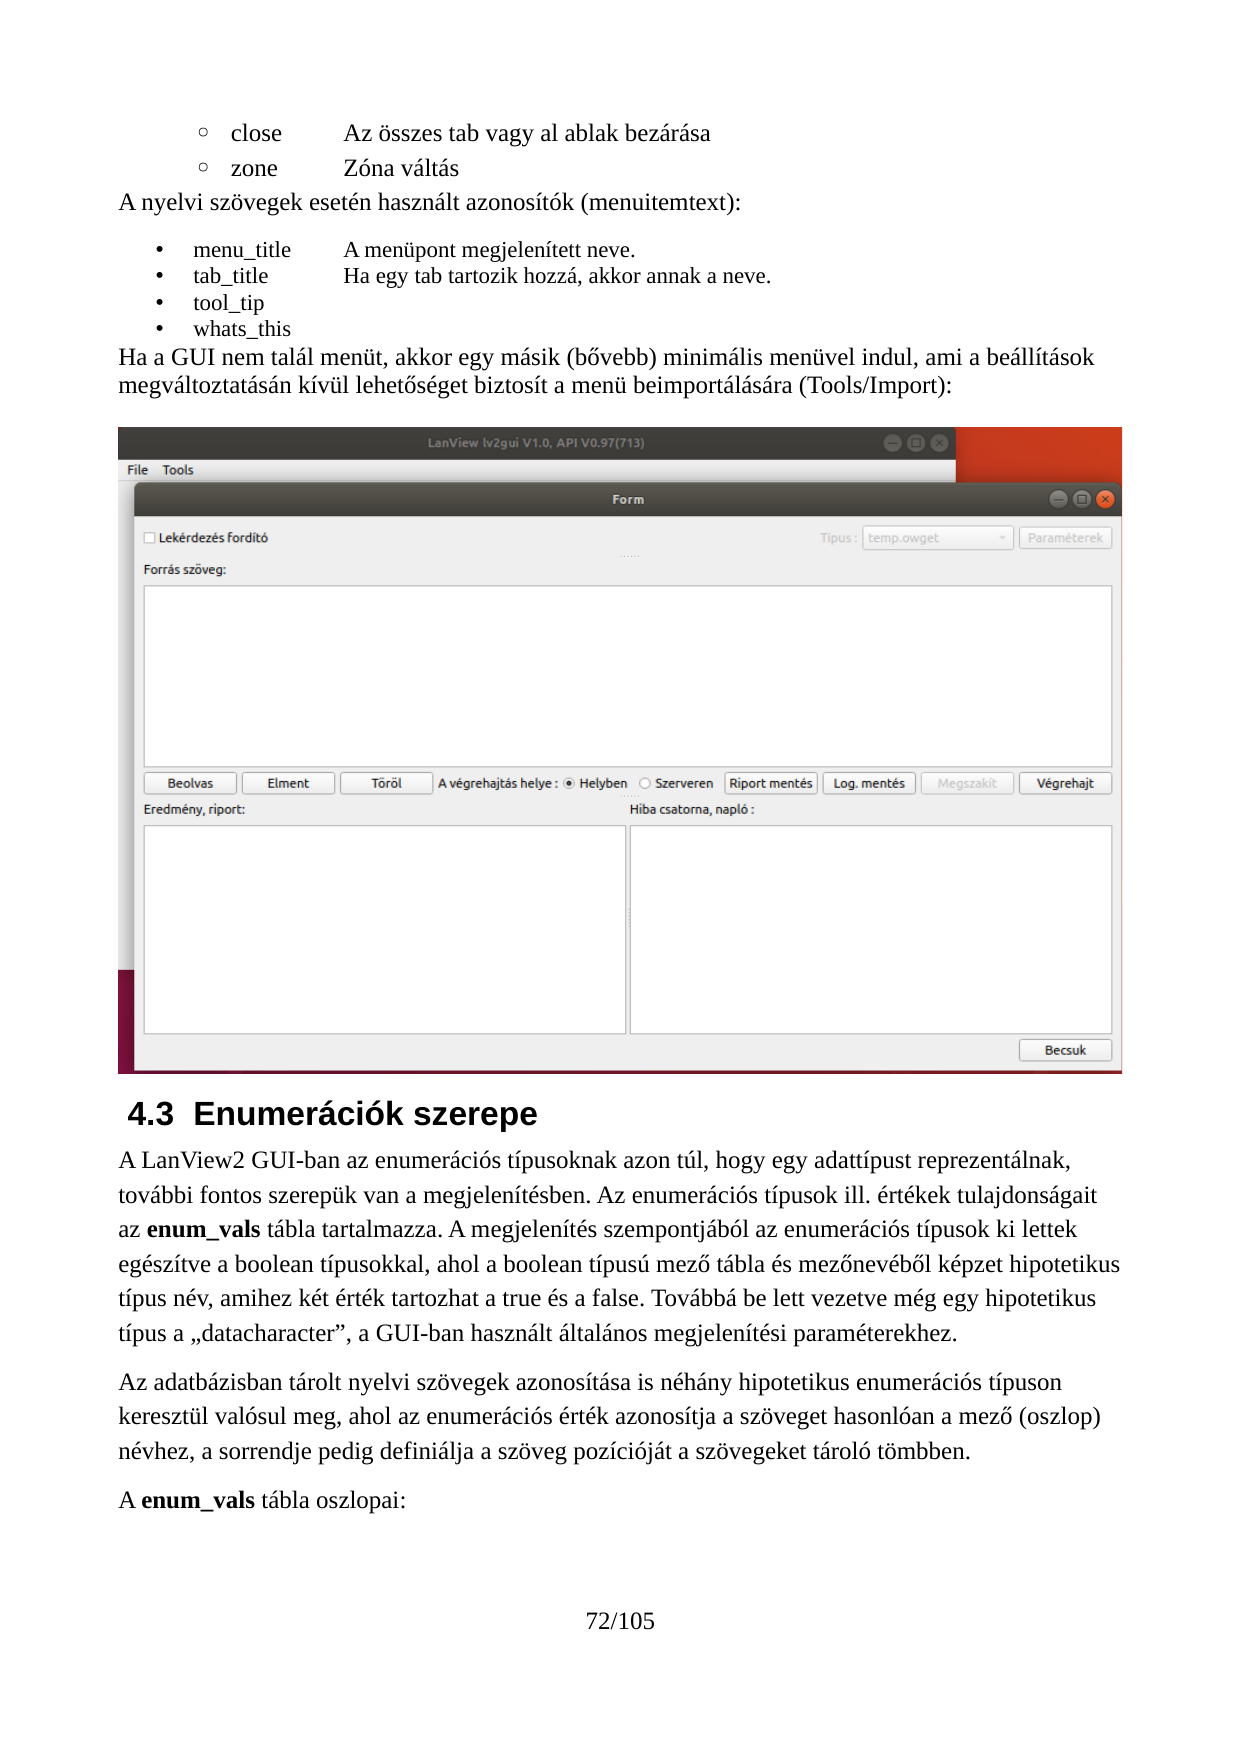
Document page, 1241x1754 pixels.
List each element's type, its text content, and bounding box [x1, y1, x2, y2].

picture [118, 427, 1123, 1074]
list menu_title A menüpont megjelenített neve. [156, 236, 1122, 262]
list close Az összes tab vagy al ablak bezárása [193, 118, 1122, 147]
list whats_this [156, 315, 1122, 342]
list tool_tip [156, 289, 1122, 315]
text A LanView2 GUI-ban az enumerációs típusoknak azon túl, hogy egy adattípust reprezentálnak, további fontos szerepük van a megjelenítésben. Az enumerációs típusok ill. értékek tulajdonságait az enum_vals tábla tartalmazza. A megjelenítés szempontjából az enumerációs típusok ki lettek egészítve a boolean típusokkal, ahol a boolean típusú mező tábla és mezőnevéből képzet hipotetikus típus név, amihez két érték tartozhat a true és a false. Továbbá be lett vezetve még egy hipotetikus típus a „datacharacter”, a GUI-ban használt általános megjelenítési paraméterekhez. [118, 1145, 1122, 1347]
subtitle Enumerációk szerepe [118, 1094, 1122, 1133]
text A enum_vals tábla oszlopai: [118, 1485, 1122, 1514]
text Az adatbázisban tárolt nyelvi szövegek azonosítása is néhány hipotetikus enumerációs típuson keresztül valósul meg, ahol az enumerációs érték azonosítja a szöveget hasonlóan a mező (oszlop) névhez, a sorrendje pedig definiálja a szöveg pozícióját a szövegeket tároló tömbben. [118, 1367, 1122, 1464]
list zone Zóna váltás [193, 153, 1122, 181]
text Ha a GUI nem talál menüt, akkor egy másik (bővebb) minimális menüvel indul, ami a beállítások megváltoztatásán kívül lehetőséget biztosít a menü beimportálására (Tools/Import): [118, 342, 1122, 399]
text A nyelvi szövegek esetén használt azonosítók (menuitemtext): [118, 187, 1122, 216]
list tab_title Ha egy tab tartozik hozzá, akkor annak a neve. [156, 262, 1122, 289]
